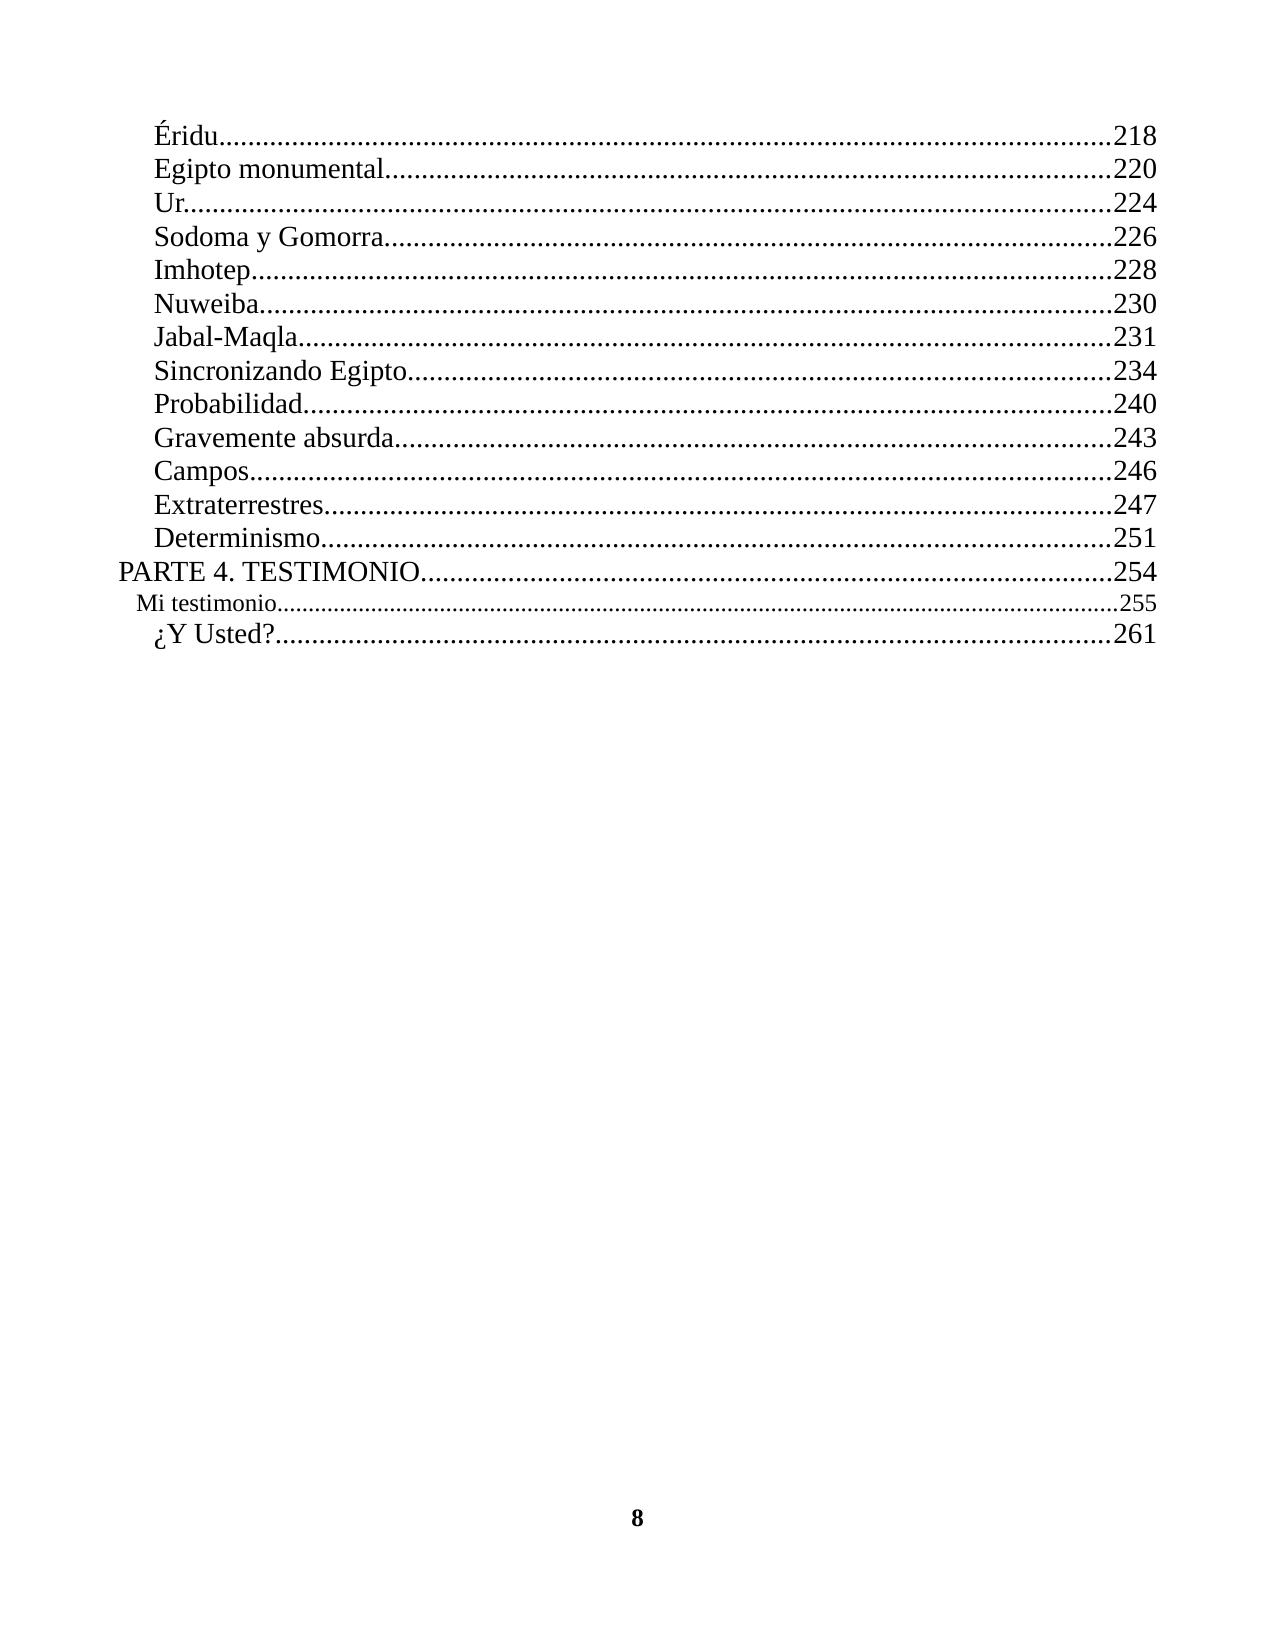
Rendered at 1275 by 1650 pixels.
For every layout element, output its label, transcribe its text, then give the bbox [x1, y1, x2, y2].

text Campos. 246 [153, 453, 1157, 487]
text Sincronizando Egipto. 234 [153, 353, 1157, 386]
text Probabilidad. 240 [153, 386, 1157, 420]
text Ur. 224 [153, 185, 1157, 219]
text ¿Y Usted? 261 [153, 616, 1157, 650]
text Sodoma y Gomorra. 226 [153, 219, 1157, 252]
text Egipto monumental. 220 [153, 152, 1157, 185]
text Nuweiba. 230 [153, 286, 1157, 319]
text Gravemente absurda. 243 [153, 420, 1157, 453]
text Mi testimonio. 255 [136, 588, 1157, 616]
text Éridu. 218 [153, 118, 1157, 152]
text PARTE 4. TESTIMONIO. 254 [118, 554, 1157, 588]
text Jabal-Maqla. 231 [153, 319, 1157, 353]
text Extraterrestres. 247 [153, 487, 1157, 521]
text Determinismo. 251 [153, 521, 1157, 554]
text Imhotep. 228 [153, 252, 1157, 286]
